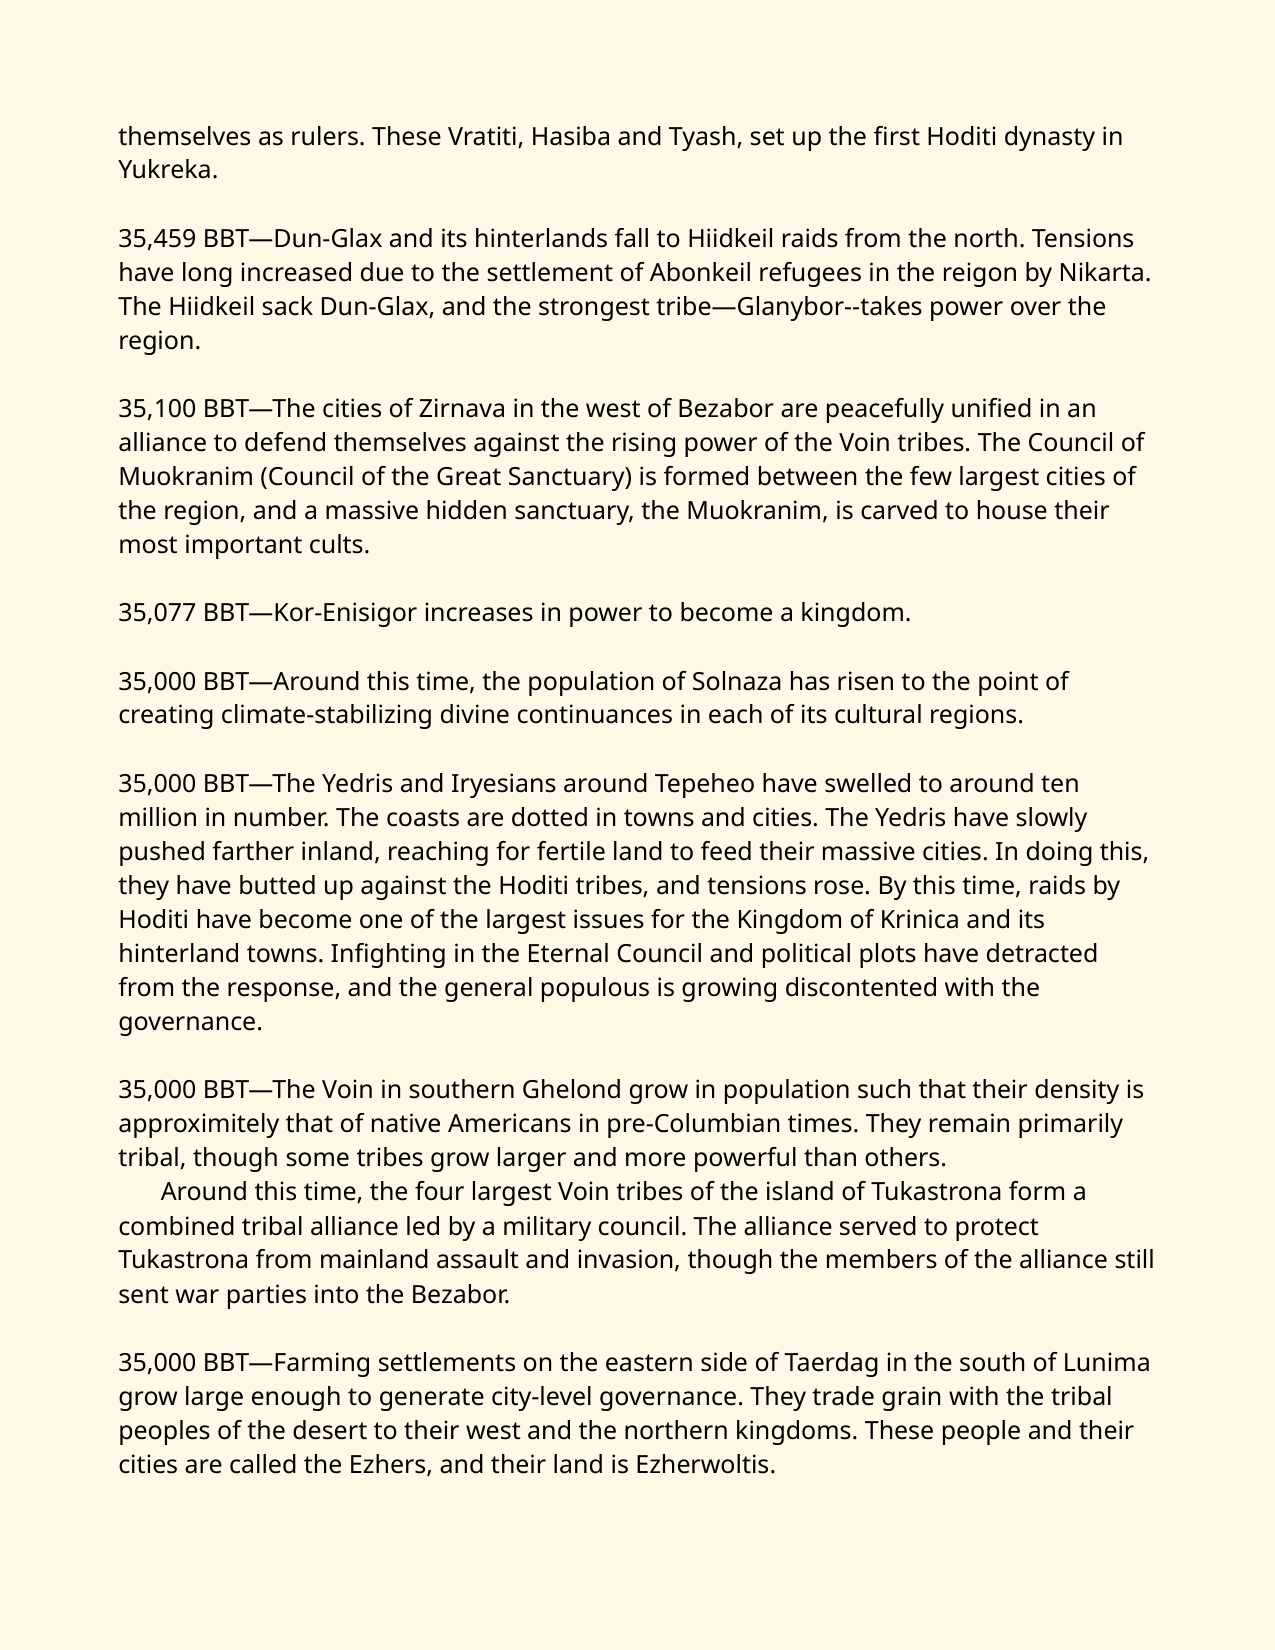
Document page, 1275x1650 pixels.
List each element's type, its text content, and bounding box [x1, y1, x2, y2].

text 35,077 BBT—Kor-Enisigor increases in power to become a kingdom. [118, 595, 1157, 629]
text 35,459 BBT—Dun-Glax and its hinterlands fall to Hiidkeil raids from the north. Tensions have long increased due to the settlement of Abonkeil refugees in the reigon by Nikarta. The Hiidkeil sack Dun-Glax, and the strongest tribe—Glanybor--takes power over the region. [118, 220, 1157, 357]
text 35,000 BBT—Around this time, the population of Solnaza has risen to the point of creating climate-stabilizing divine continuances in each of its cultural regions. [118, 663, 1157, 731]
text Around this time, the four largest Voin tribes of the island of Tukastrona form a combined tribal alliance led by a military council. The alliance served to protect Tukastrona from mainland assault and invasion, though the members of the alliance still sent war parties into the Bezabor. [118, 1174, 1157, 1310]
text 35,000 BBT—The Yedris and Iryesians around Tepeheo have swelled to around ten million in number. The coasts are dotted in towns and cities. The Yedris have slowly pushed farther inland, reaching for fertile land to feed their massive cities. In doing this, they have butted up against the Hoditi tribes, and tensions rose. By this time, raids by Hoditi have become one of the largest issues for the Kingdom of Krinica and its hinterland towns. Infighting in the Eternal Council and political plots have detracted from the response, and the general populous is growing discontented with the governance. [118, 765, 1157, 1038]
text 35,100 BBT—The cities of Zirnava in the west of Bezabor are peacefully unified in an alliance to defend themselves against the rising power of the Voin tribes. The Council of Muokranim (Council of the Great Sanctuary) is formed between the few largest cities of the region, and a massive hidden sanctuary, the Muokranim, is carved to house their most important cults. [118, 391, 1157, 561]
text 35,000 BBT—The Voin in southern Ghelond grow in population such that their density is approximitely that of native Americans in pre-Columbian times. They remain primarily tribal, though some tribes grow larger and more powerful than others. [118, 1072, 1157, 1174]
text themselves as rulers. These Vratiti, Hasiba and Tyash, set up the first Hoditi dynasty in Yukreka. [118, 118, 1157, 186]
text 35,000 BBT—Farming settlements on the eastern side of Taerdag in the south of Lunima grow large enough to generate city-level governance. They trade grain with the tribal peoples of the desert to their west and the northern kingdoms. These people and their cities are called the Ezhers, and their land is Ezherwoltis. [118, 1344, 1157, 1481]
